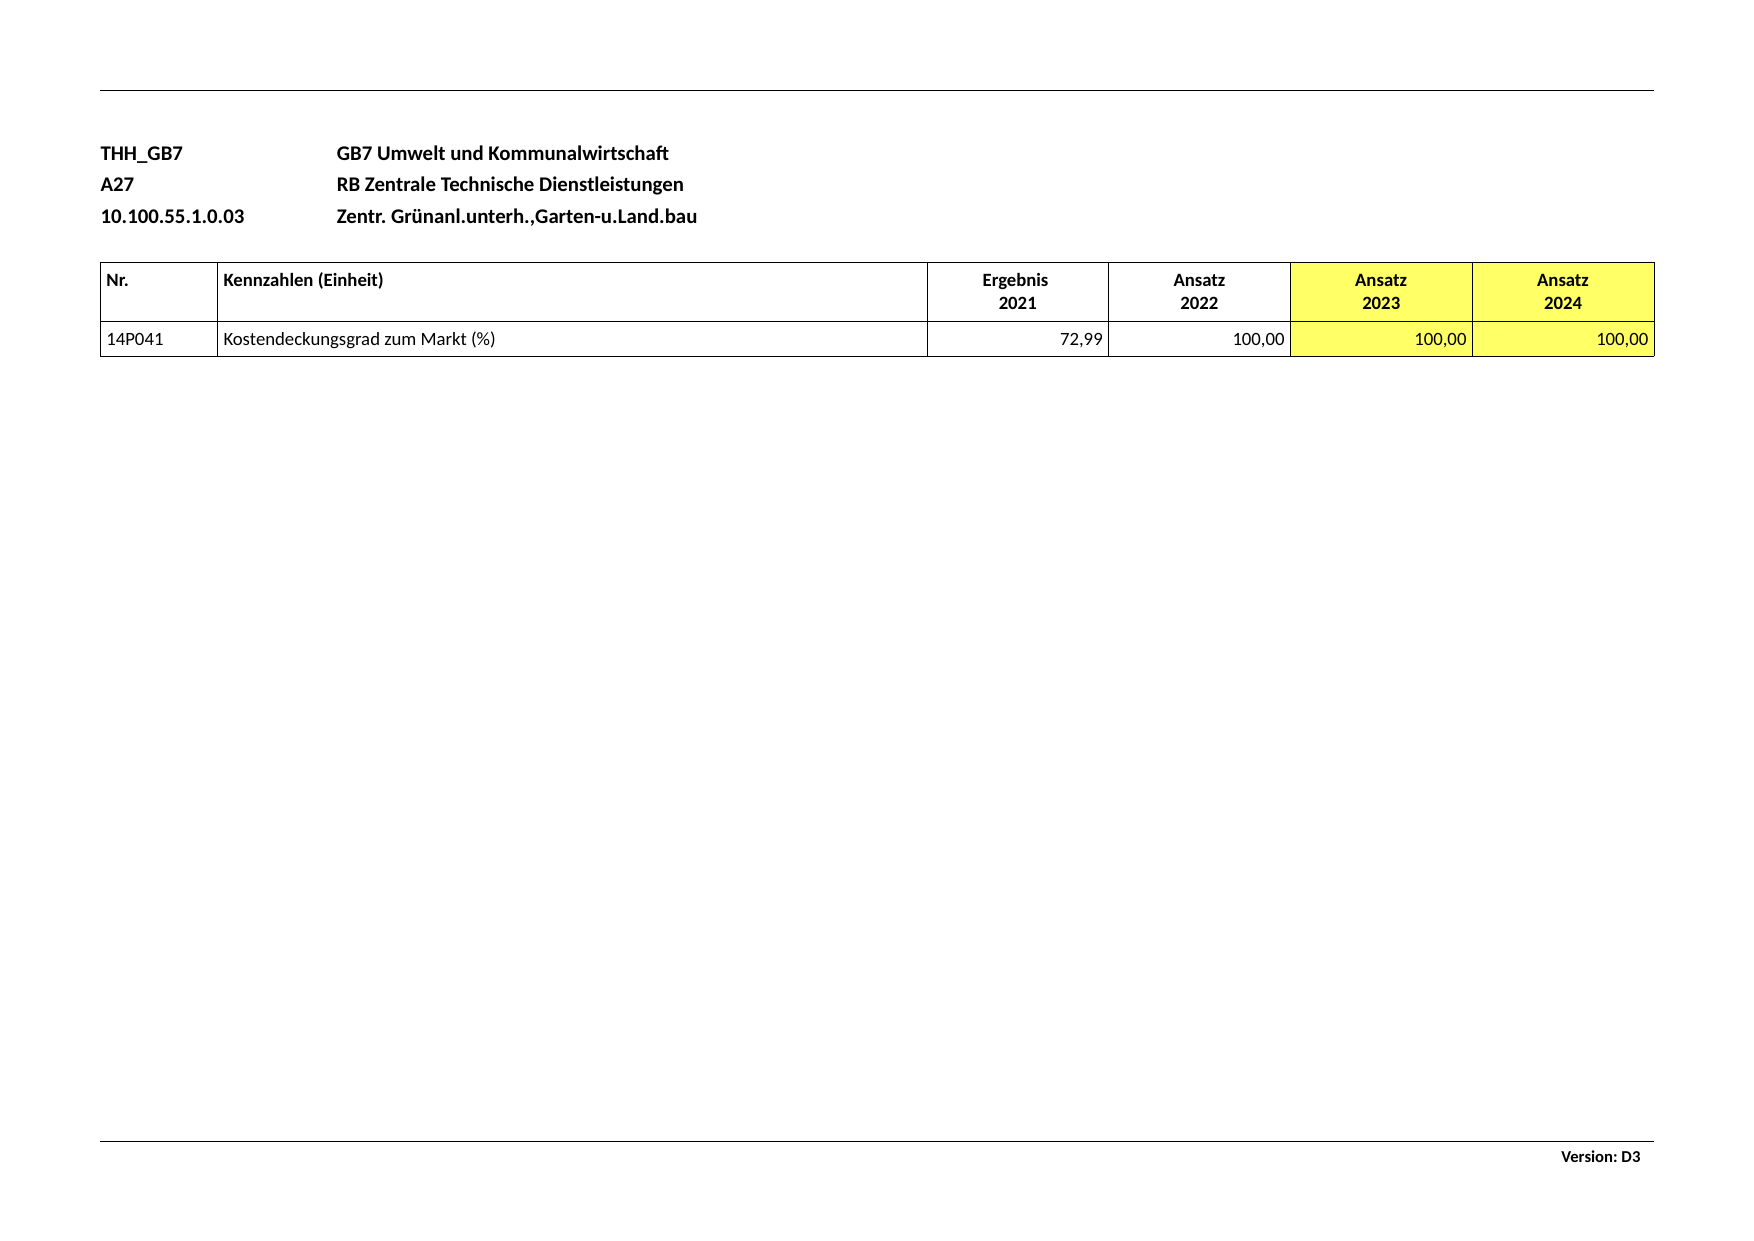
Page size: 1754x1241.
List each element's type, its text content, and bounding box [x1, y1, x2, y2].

text THH_GB7 GB7 Umwelt und Kommunalwirtschaft [100, 140, 1653, 166]
table_header Nr. [101, 263, 217, 321]
table_cell Kostendeckungsgrad zum Markt (%) [218, 322, 927, 356]
table_header Kennzahlen (Einheit) [218, 263, 927, 321]
table_cell 100,00 [1291, 322, 1472, 356]
table_header Ansatz 2024 [1473, 263, 1654, 321]
table_cell 100,00 [1109, 322, 1290, 356]
table_cell 100,00 [1473, 322, 1654, 356]
table_header Ergebnis 2021 [928, 263, 1108, 321]
table_header Ansatz 2022 [1109, 263, 1290, 321]
table_cell 14P041 [101, 322, 217, 356]
text A27 RB Zentrale Technische Dienstleistungen [100, 172, 1653, 197]
text 10.100.55.1.0.03 Zentr. Grünanl.unterh.,Garten-u.Land.bau [100, 203, 1653, 228]
table_header Ansatz 2023 [1291, 263, 1472, 321]
table_cell 72,99 [928, 322, 1108, 356]
